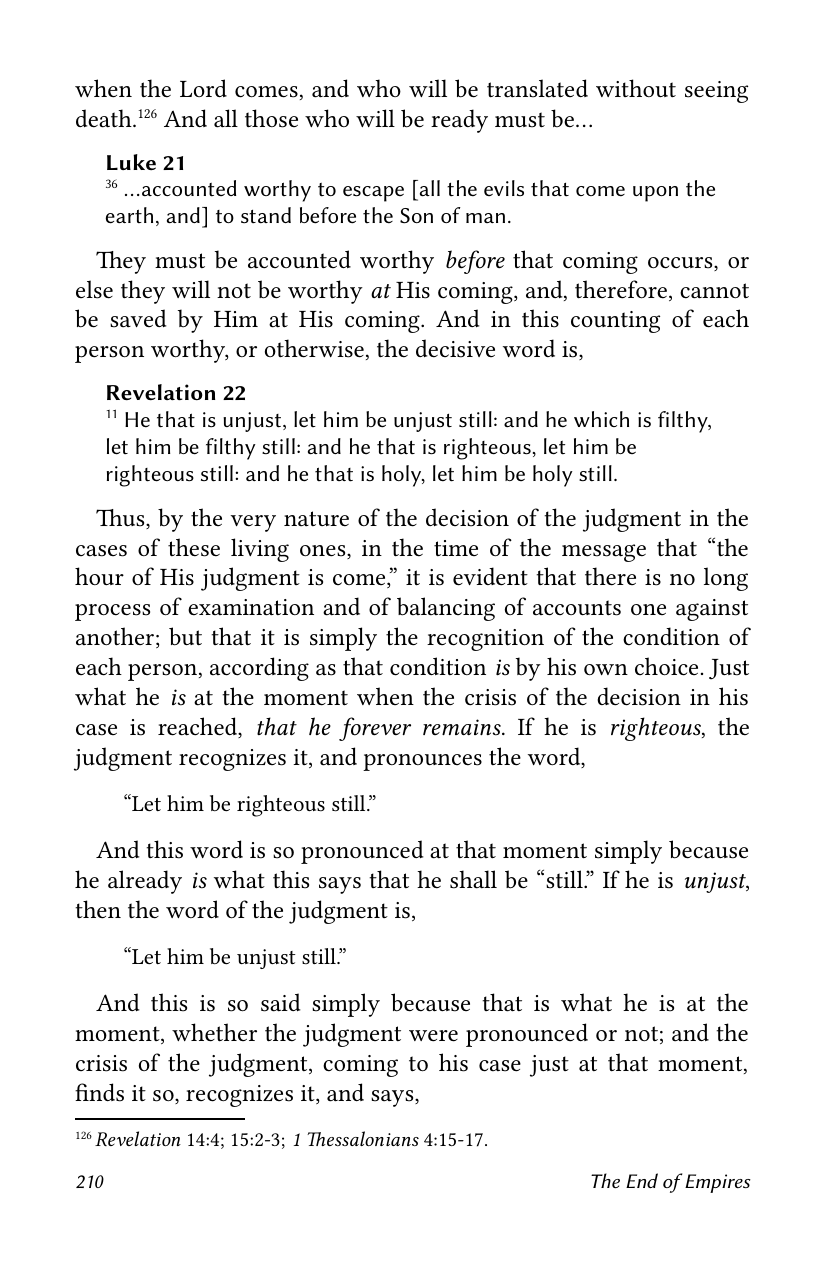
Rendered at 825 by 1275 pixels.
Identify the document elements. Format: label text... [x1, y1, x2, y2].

text when the Lord comes, and who will be translated without seeing death. And all those who will be ready must be… [75, 75, 750, 133]
text Thus, by the very nature of the decision of the judgment in the cases of these living ones, in the time of the message that “the hour of His judgment is come,” it is evident that there is no long process of examination and of balancing of accounts one against another; but that it is simply the recognition of the condition of each person, according as that condition is by his own choice. Just what he is at the moment when the crisis of the decision in his case is reached, that he forever remains. If he is righteous, the judgment recognizes it, and pronounces the word, [75, 504, 750, 771]
text Luke 21 [105, 150, 750, 176]
text 11 He that is unjust, let him be unjust still: and he which is filthy, let him be filthy still: and he that is righteous, let him be righteous still: and he that is holy, let him be holy still. [105, 406, 720, 487]
text And this word is so pronounced at that moment simply because he already is what this says that he shall be “still.” If he is unjust, then the word of the judgment is, [75, 836, 750, 924]
text Revelation 22 [105, 380, 750, 406]
text “Let him be unjust still.” [105, 944, 720, 970]
text They must be accounted worthy before that coming occurs, or else they will not be worthy at His coming, and, therefore, cannot be saved by Him at His coming. And in this counting of each person worthy, or otherwise, the decisive word is, [75, 246, 750, 364]
text “Let him be righteous still.” [105, 791, 720, 817]
text 36 ...accounted worthy to escape [all the evils that come upon the earth, and] to stand before the Son of man. [105, 176, 720, 229]
text Revelation 14:4; 15:2-3; 1 Thessalonians 4:15-17. [75, 1128, 750, 1152]
text And this is so said simply because that is what he is at the moment, whether the judgment were pronounced or not; and the crisis of the judgment, coming to his case just at that moment, finds it so, recognizes it, and says, [75, 989, 750, 1107]
